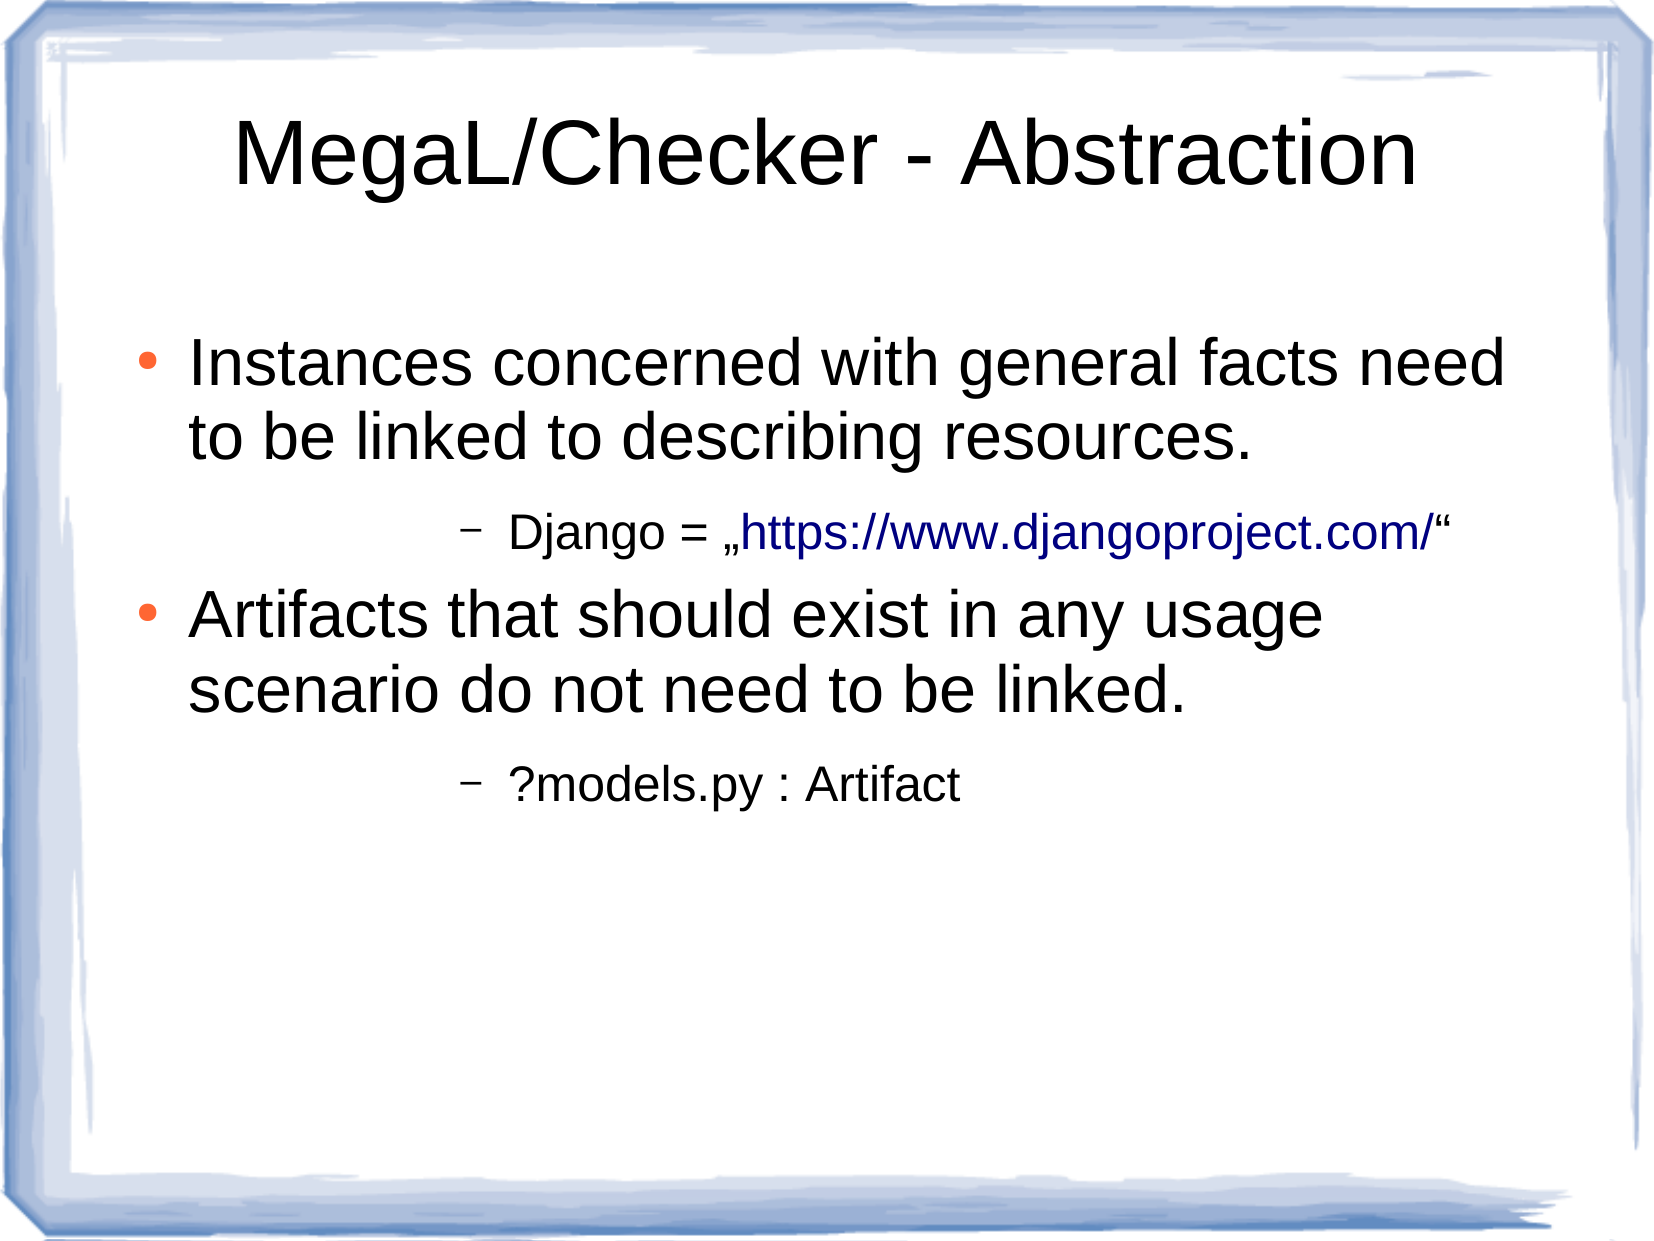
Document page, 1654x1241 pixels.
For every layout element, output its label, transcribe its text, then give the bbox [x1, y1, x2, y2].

picture [0, 0, 1654, 1241]
title MegaL/Checker - Abstraction [82, 49, 1571, 257]
list Instances concerned with general facts need to be linked to describing resources. Django = „https://www.djangoproject.com/“ Artifacts that should exist in any usage scenario do not need to be linked. ?models.py : Artifact [118, 324, 1571, 1004]
